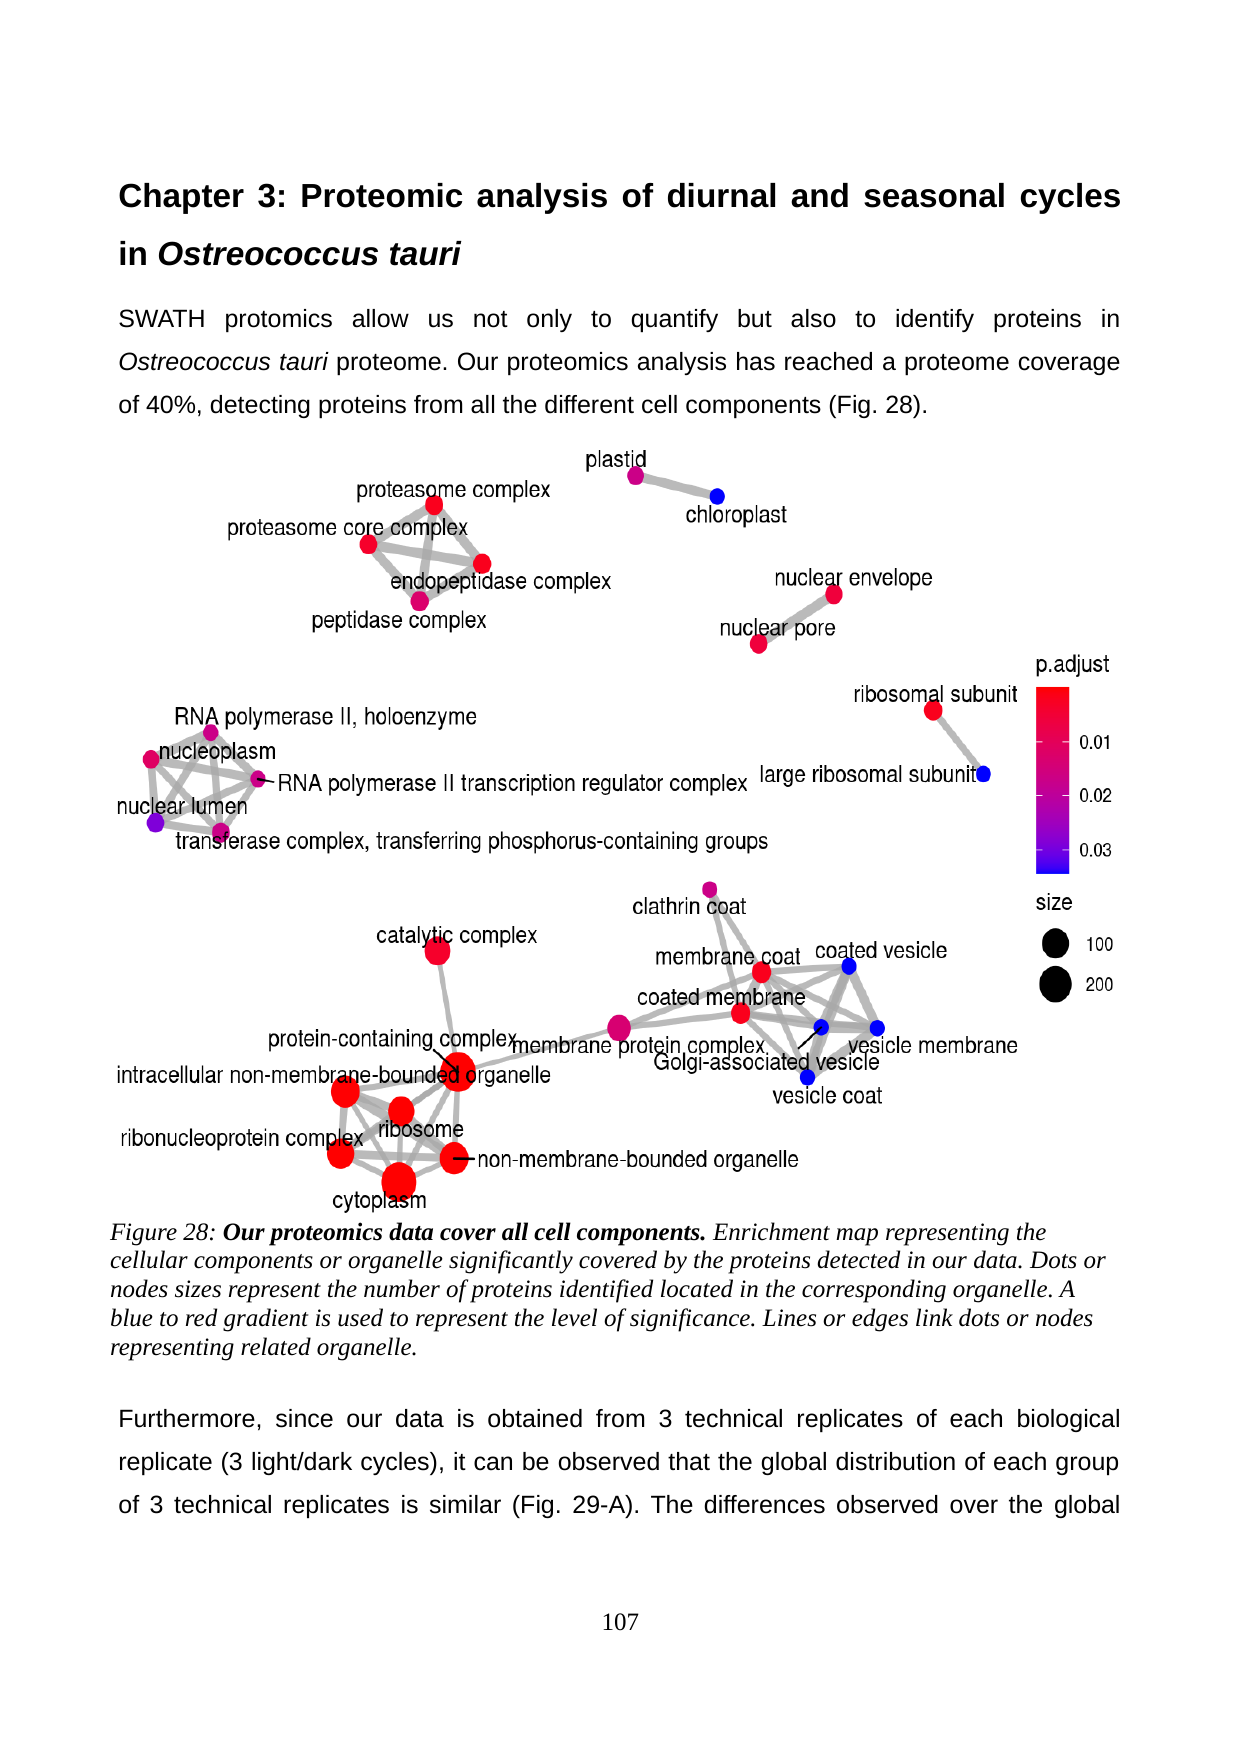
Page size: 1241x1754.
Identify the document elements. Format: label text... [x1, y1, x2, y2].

text SWATH protomics allow us not only to quantify but also to identify proteins in Ostreococcus tauri proteome. Our proteomics analysis has reached a proteome coverage of 40%, detecting proteins from all the different cell components (Fig. 28). [118, 304, 1122, 419]
subtitle Chapter 3: Proteomic analysis of diurnal and seasonal cycles in Ostreococcus tauri [118, 176, 1122, 272]
text Furthermore, since our data is obtained from 3 technical replicates of each biological replicate (3 light/dark cycles), it can be observed that the global distribution of each group of 3 technical replicates is similar (Fig. 29-A). The differences observed over the global [118, 1404, 1122, 1519]
picture [109, 440, 1113, 1217]
text Figure 28: Our proteomics data cover all cell components. Enrichment map representing the cellular components or organelle significantly covered by the proteins detected in our data. Dots or nodes sizes represent the number of proteins identified located in the corresponding organelle. A blue to red gradient is used to represent the level of significance. Lines or edges link dots or nodes representing related organelle. [110, 1217, 1119, 1360]
